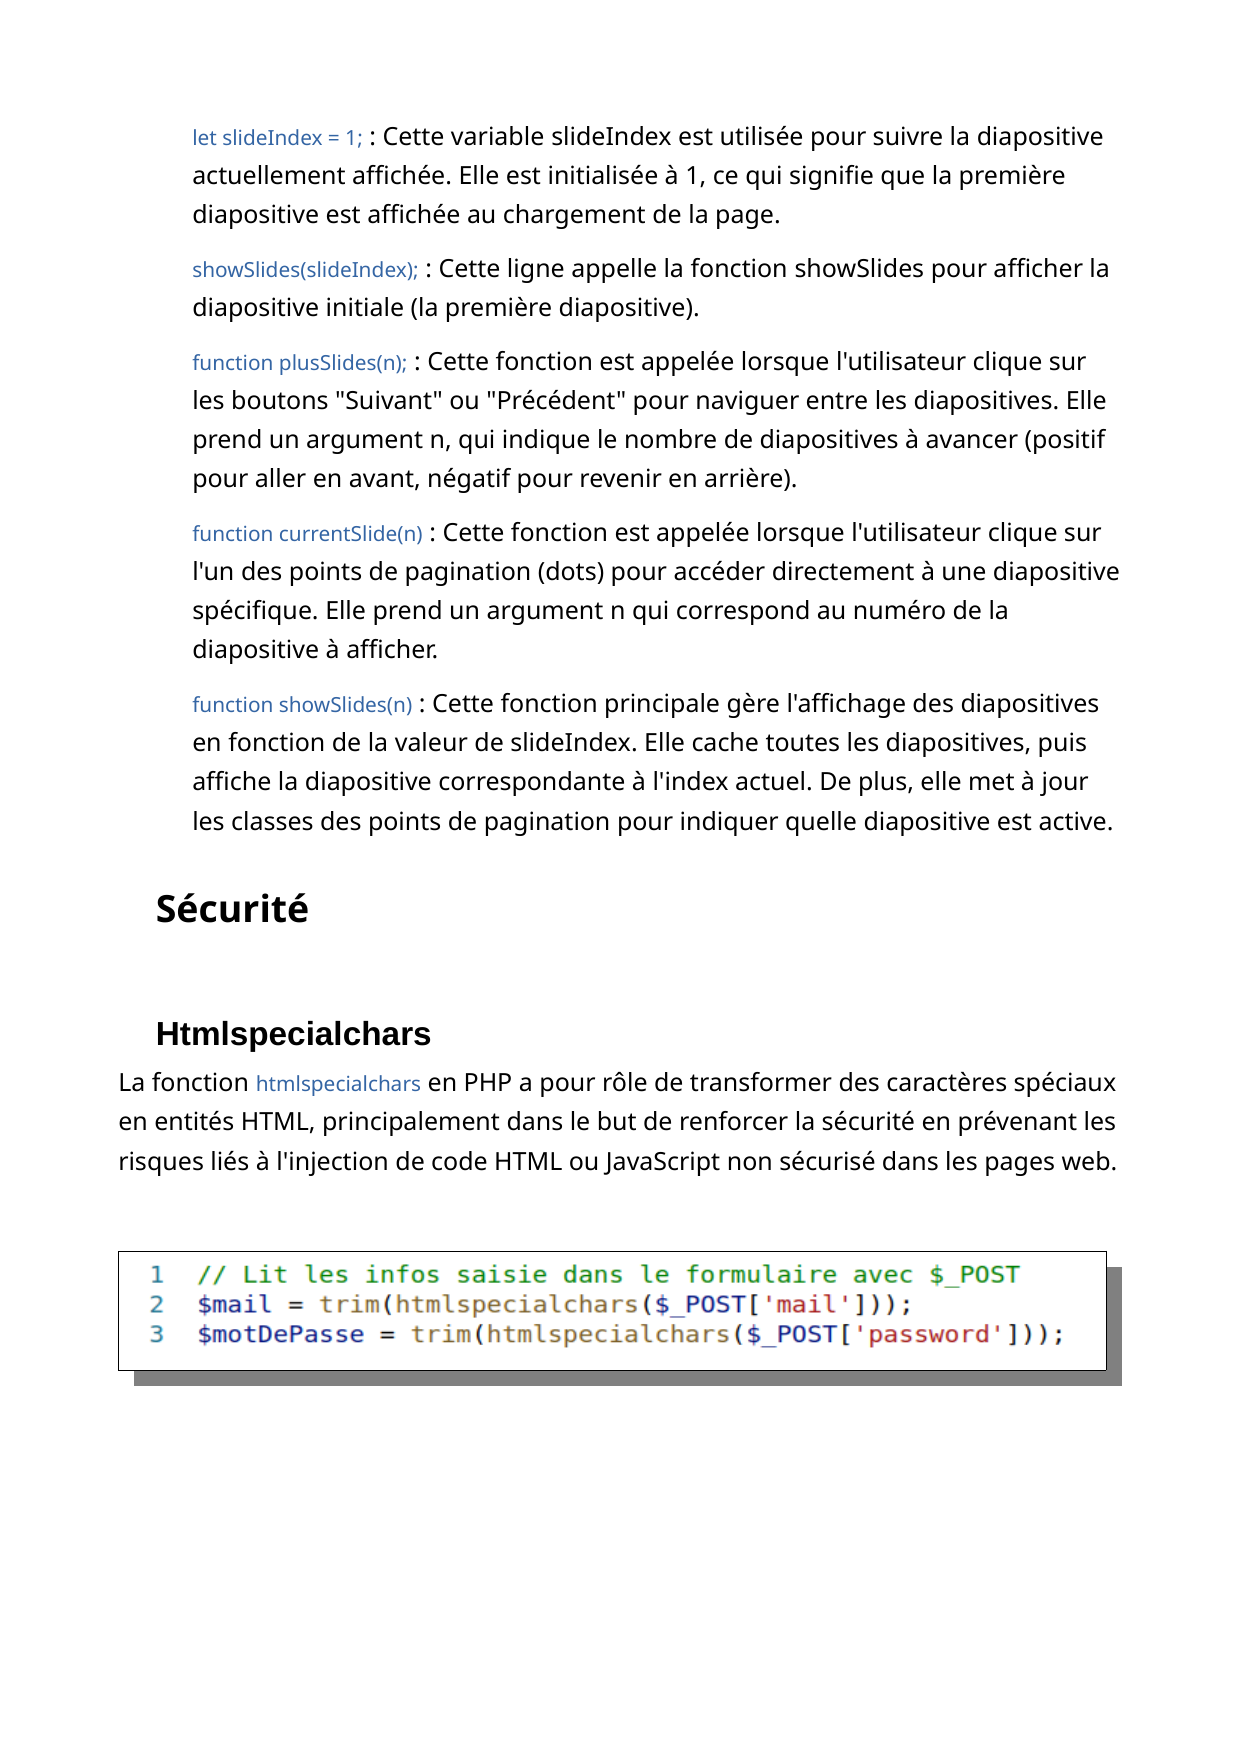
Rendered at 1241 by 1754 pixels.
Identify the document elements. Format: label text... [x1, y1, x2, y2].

list function currentSlide(n) : Cette fonction est appelée lorsque l'utilisateur clique sur l'un des points de pagination (dots) pour accéder directement à une diapositive spécifique. Elle prend un argument n qui correspond au numéro de la diapositive à afficher. [162, 514, 1122, 666]
list let slideIndex = 1; : Cette variable slideIndex est utilisée pour suivre la diapositive actuellement affichée. Elle est initialisée à 1, ce qui signifie que la première diapositive est affichée au chargement de la page. [162, 118, 1122, 231]
subtitle Sécurité [156, 882, 1122, 933]
picture [121, 1253, 1103, 1367]
list showSlides(slideIndex); : Cette ligne appelle la fonction showSlides pour afficher la diapositive initiale (la première diapositive). [162, 250, 1122, 323]
list function plusSlides(n); : Cette fonction est appelée lorsque l'utilisateur clique sur les boutons "Suivant" ou "Précédent" pour naviguer entre les diapositives. Elle prend un argument n, qui indique le nombre de diapositives à avancer (positif pour aller en avant, négatif pour revenir en arrière). [162, 343, 1122, 495]
subtitle Htmlspecialchars [156, 1014, 1122, 1052]
list function showSlides(n) : Cette fonction principale gère l'affichage des diapositives en fonction de la valeur de slideIndex. Elle cache toutes les diapositives, puis affiche la diapositive correspondante à l'index actuel. De plus, elle met à jour les classes des points de pagination pour indiquer quelle diapositive est active. [162, 686, 1122, 837]
text La fonction htmlspecialchars en PHP a pour rôle de transformer des caractères spéciaux en entités HTML, principalement dans le but de renforcer la sécurité en prévenant les risques liés à l'injection de code HTML ou JavaScript non sécurisé dans les pages web. [118, 1065, 1122, 1177]
